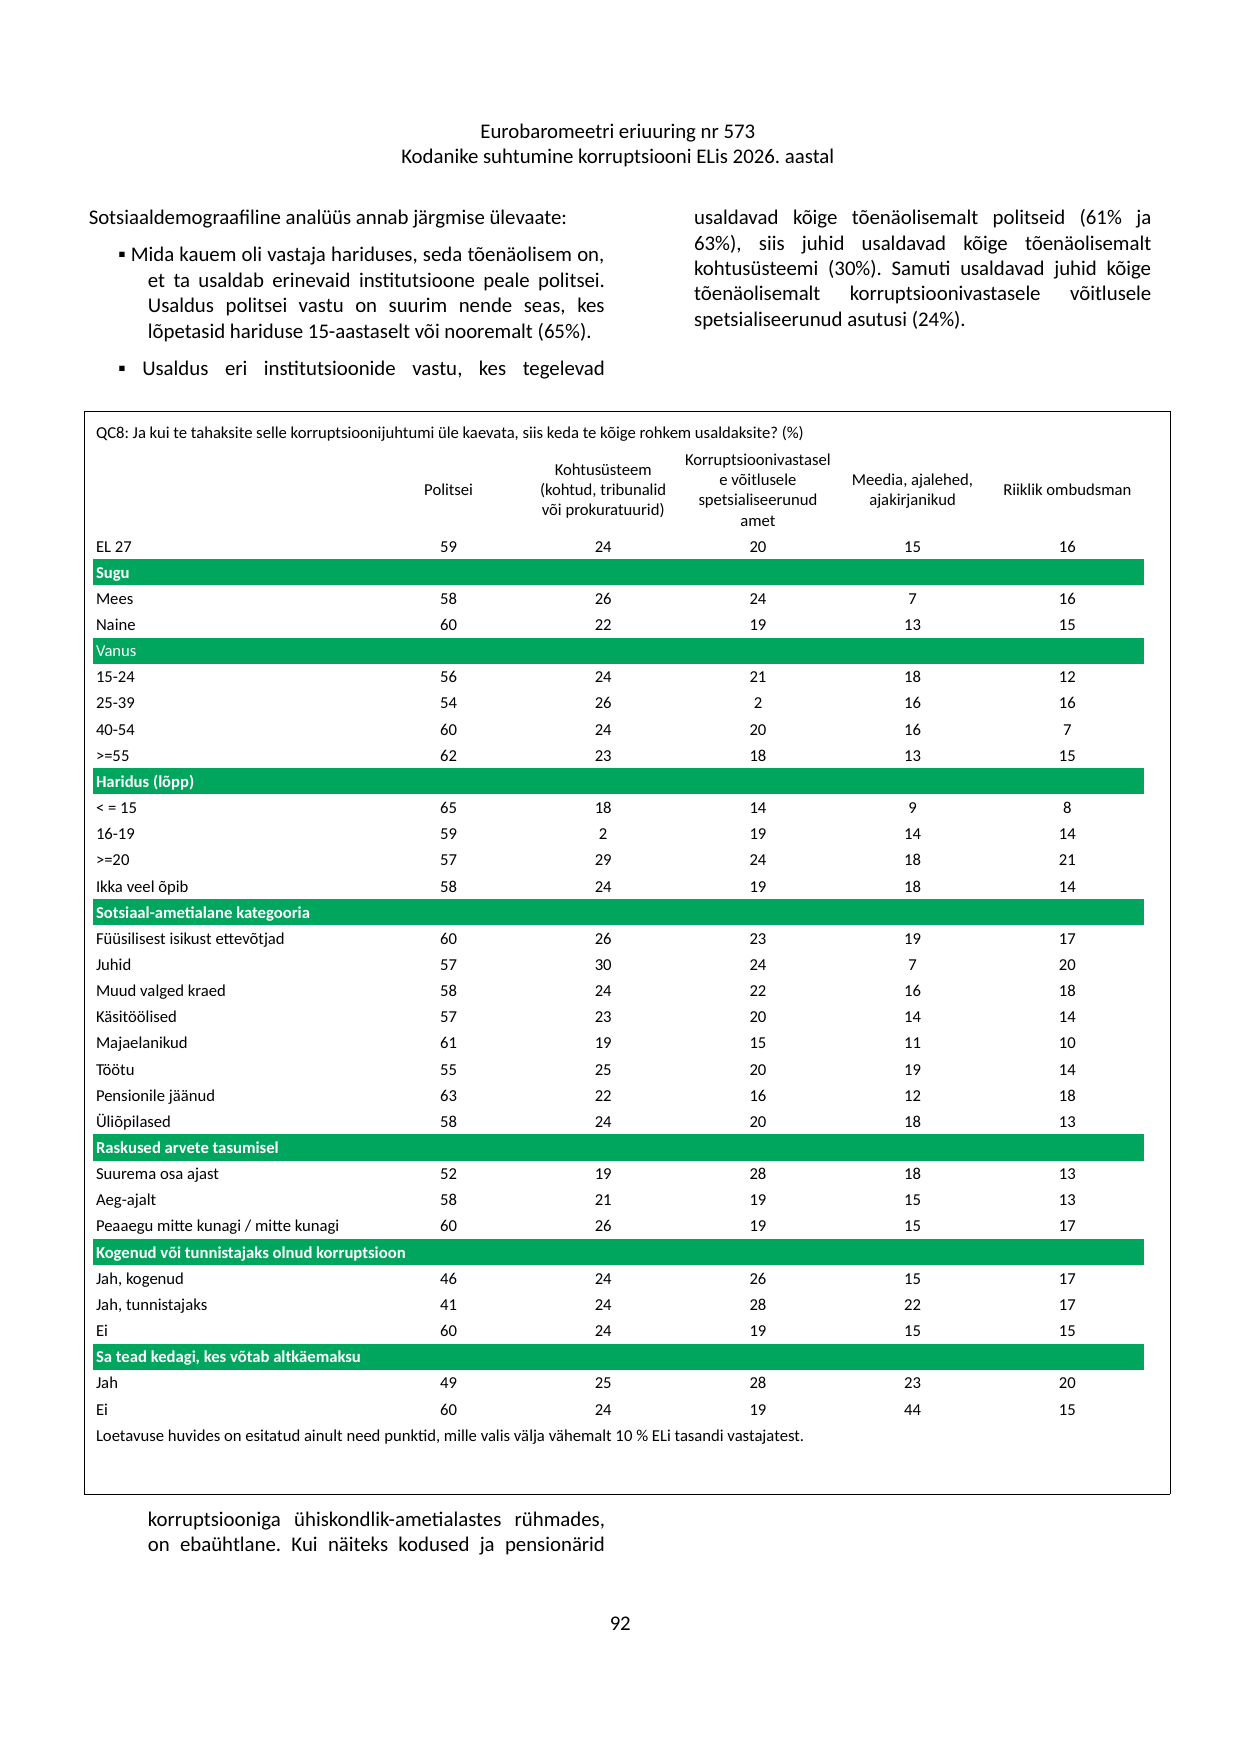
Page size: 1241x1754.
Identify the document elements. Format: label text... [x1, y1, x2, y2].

table_cell Sa tead kedagi, kes võtab altkäemaksu [93, 1344, 1144, 1370]
table_cell 58 [371, 1187, 526, 1213]
table_cell 24 [680, 951, 835, 977]
table_cell Sugu [93, 559, 1144, 585]
table_cell 14 [680, 795, 835, 821]
table_cell 24 [526, 978, 680, 1004]
table_cell 18 [835, 1108, 990, 1134]
table_cell Füüsilisest isikust ettevõtjad [93, 925, 371, 951]
table_cell < = 15 [93, 795, 371, 821]
table_cell Meedia, ajalehed, ajakirjanikud [835, 446, 990, 533]
table_cell 15 [990, 1396, 1144, 1422]
table_cell 18 [990, 1082, 1144, 1108]
table_cell 17 [990, 925, 1144, 951]
table_cell 19 [526, 1161, 680, 1187]
table_cell 30 [526, 951, 680, 977]
table_cell 22 [526, 1082, 680, 1108]
table_cell 58 [371, 978, 526, 1004]
table_cell 28 [680, 1161, 835, 1187]
table_cell 26 [680, 1265, 835, 1291]
table_cell >=55 [93, 742, 371, 768]
table_cell 22 [526, 611, 680, 638]
table_cell 14 [835, 1004, 990, 1030]
table_cell 19 [680, 1187, 835, 1213]
table_cell 19 [680, 1213, 835, 1239]
table_cell 9 [835, 795, 990, 821]
table_cell 23 [680, 925, 835, 951]
table_cell 7 [990, 716, 1144, 742]
table_cell 40-54 [93, 716, 371, 742]
table_cell 60 [371, 611, 526, 638]
table_cell 20 [990, 951, 1144, 977]
table_cell 13 [990, 1161, 1144, 1187]
table_cell 62 [371, 742, 526, 768]
table_cell 2 [526, 821, 680, 847]
table_cell 20 [680, 533, 835, 559]
table_cell 12 [835, 1082, 990, 1108]
table_cell Ei [93, 1318, 371, 1343]
table_cell 44 [835, 1396, 990, 1422]
table_cell 24 [526, 1318, 680, 1343]
table_cell 60 [371, 1318, 526, 1343]
table_cell Kohtusüsteem (kohtud, tribunalid või prokuratuurid) [526, 446, 680, 533]
table_cell 18 [835, 1161, 990, 1187]
table_cell 21 [990, 847, 1144, 873]
table_cell 21 [680, 664, 835, 690]
table_cell 17 [990, 1213, 1144, 1239]
table_cell 18 [680, 742, 835, 768]
table_cell 24 [526, 1108, 680, 1134]
table_cell 19 [835, 925, 990, 951]
table_cell 15 [990, 1318, 1144, 1343]
table_cell 24 [526, 716, 680, 742]
table_cell Naine [93, 611, 371, 638]
table_cell 59 [371, 533, 526, 559]
table_cell 14 [990, 821, 1144, 847]
table_cell 41 [371, 1291, 526, 1317]
table_cell 20 [680, 1056, 835, 1082]
table_cell Jah, tunnistajaks [93, 1291, 371, 1317]
table_cell >=20 [93, 847, 371, 873]
table_cell Juhid [93, 951, 371, 977]
table_cell 28 [680, 1370, 835, 1396]
table_cell 16-19 [93, 821, 371, 847]
table_cell 25 [526, 1370, 680, 1396]
table_cell 20 [680, 716, 835, 742]
table_cell 24 [526, 664, 680, 690]
table_cell 15 [835, 1265, 990, 1291]
table_cell 25 [526, 1056, 680, 1082]
table_cell 14 [990, 873, 1144, 899]
table_cell 17 [990, 1291, 1144, 1317]
table_cell 23 [835, 1370, 990, 1396]
table_cell 14 [990, 1056, 1144, 1082]
table_cell 16 [680, 1082, 835, 1108]
text usaldavad kõige tõenäolisemalt politseid (61% ja 63%), siis juhid usaldavad kõige tõenäolisemalt kohtusüsteemi (30%). Samuti usaldavad juhid kõige tõenäolisemalt korruptsioonivastasele võitlusele spetsialiseerunud asutusi (24%). [664, 204, 1152, 331]
table_cell 13 [835, 742, 990, 768]
table_cell 16 [990, 533, 1144, 559]
table_cell 15 [990, 611, 1144, 638]
table_cell 24 [526, 1291, 680, 1317]
table_cell 24 [526, 1396, 680, 1422]
table_cell Haridus (lõpp) [93, 768, 1144, 794]
table_cell 22 [835, 1291, 990, 1317]
table_cell 16 [835, 716, 990, 742]
table_cell 15 [835, 1318, 990, 1343]
table_cell 54 [371, 690, 526, 716]
table_cell 26 [526, 925, 680, 951]
table_cell 18 [835, 873, 990, 899]
table_cell 23 [526, 742, 680, 768]
table_cell 58 [371, 873, 526, 899]
table_cell Käsitöölised [93, 1004, 371, 1030]
table_cell 2 [680, 690, 835, 716]
table_cell 18 [526, 795, 680, 821]
table_cell 7 [835, 951, 990, 977]
table_cell Jah [93, 1370, 371, 1396]
table_cell EL 27 [93, 533, 371, 559]
table_cell 24 [526, 873, 680, 899]
table_cell 55 [371, 1056, 526, 1082]
table_cell [93, 446, 371, 533]
table_cell Aeg-ajalt [93, 1187, 371, 1213]
table_cell 16 [990, 585, 1144, 611]
table_cell 46 [371, 1265, 526, 1291]
table_cell 11 [835, 1030, 990, 1056]
table_cell Jah, kogenud [93, 1265, 371, 1291]
table_cell 16 [990, 690, 1144, 716]
table_cell 13 [990, 1108, 1144, 1134]
table_cell 20 [680, 1108, 835, 1134]
table_cell 26 [526, 690, 680, 716]
table_cell 15 [835, 533, 990, 559]
table_cell Pensionile jäänud [93, 1082, 371, 1108]
table_cell Ei [93, 1396, 371, 1422]
table_cell 63 [371, 1082, 526, 1108]
table_cell 60 [371, 716, 526, 742]
table_cell 15 [990, 742, 1144, 768]
table_cell 23 [526, 1004, 680, 1030]
table_cell 14 [990, 1004, 1144, 1030]
table_cell 24 [680, 585, 835, 611]
table_cell 13 [990, 1187, 1144, 1213]
table_cell 18 [835, 847, 990, 873]
table_cell 20 [990, 1370, 1144, 1396]
text [85, 412, 1170, 1494]
table_cell 21 [526, 1187, 680, 1213]
table_cell Politsei [371, 446, 526, 533]
table_cell Suurema osa ajast [93, 1161, 371, 1187]
table_cell 20 [680, 1004, 835, 1030]
table_cell 57 [371, 1004, 526, 1030]
table_cell 15 [680, 1030, 835, 1056]
text ▪ Mida kauem oli vastaja hariduses, seda tõenäolisem on, et ta usaldab erinevaid institutsioone peale politsei. Usaldus politsei vastu on suurim nende seas, kes lõpetasid hariduse 15-aastaselt või nooremalt (65%). [118, 242, 605, 343]
table_cell Peaaegu mitte kunagi / mitte kunagi [93, 1213, 371, 1239]
table_cell 24 [526, 533, 680, 559]
table_cell 24 [526, 1265, 680, 1291]
table_cell 58 [371, 1108, 526, 1134]
table_cell 60 [371, 925, 526, 951]
table_cell Üliõpilased [93, 1108, 371, 1134]
table_cell 59 [371, 821, 526, 847]
table_cell 24 [680, 847, 835, 873]
text ▪ Usaldus eri institutsioonide vastu, kes tegelevad [118, 355, 605, 411]
table_cell 60 [371, 1396, 526, 1422]
table_cell 16 [835, 978, 990, 1004]
table_cell 26 [526, 585, 680, 611]
table_cell Kogenud või tunnistajaks olnud korruptsioon [93, 1239, 1144, 1265]
table_cell 19 [680, 821, 835, 847]
text korruptsiooniga ühiskondlik-ametialastes rühmades, on ebaühtlane. Kui näiteks kodused ja pensionärid [118, 1495, 605, 1557]
table_cell 19 [680, 873, 835, 899]
table_cell 25-39 [93, 690, 371, 716]
table_cell 29 [526, 847, 680, 873]
table_cell Loetavuse huvides on esitatud ainult need punktid, mille valis välja vähemalt 10 % ELi tasandi vastajatest. [93, 1422, 1144, 1448]
table_cell 15-24 [93, 664, 371, 690]
table_cell 13 [835, 611, 990, 638]
table_cell 15 [835, 1213, 990, 1239]
table_cell Ikka veel õpib [93, 873, 371, 899]
table_cell Majaelanikud [93, 1030, 371, 1056]
table_cell 19 [835, 1056, 990, 1082]
text Sotsiaaldemograafiline analüüs annab järgmise ülevaate: [88, 204, 605, 230]
table_cell 58 [371, 585, 526, 611]
table_cell 19 [680, 1318, 835, 1343]
table_cell 12 [990, 664, 1144, 690]
table_cell Korruptsioonivastasele võitlusele spetsialiseerunud amet [680, 446, 835, 533]
table_cell 19 [680, 611, 835, 638]
table_cell Raskused arvete tasumisel [93, 1134, 1144, 1161]
table_cell 65 [371, 795, 526, 821]
table_cell 52 [371, 1161, 526, 1187]
table_cell 14 [835, 821, 990, 847]
table_cell 22 [680, 978, 835, 1004]
table_cell 19 [526, 1030, 680, 1056]
table_cell 60 [371, 1213, 526, 1239]
table_cell Muud valged kraed [93, 978, 371, 1004]
table_cell 17 [990, 1265, 1144, 1291]
table_cell 15 [835, 1187, 990, 1213]
table_cell Mees [93, 585, 371, 611]
table_cell 57 [371, 847, 526, 873]
table_cell Vanus [93, 638, 1144, 664]
table_header QC8: Ja kui te tahaksite selle korruptsioonijuhtumi üle kaevata, siis keda te kõige rohkem usaldaksite? (%) [93, 420, 1144, 446]
table_cell Sotsiaal-ametialane kategooria [93, 899, 1144, 925]
table_cell 61 [371, 1030, 526, 1056]
table_cell 10 [990, 1030, 1144, 1056]
table_cell 56 [371, 664, 526, 690]
table_cell 57 [371, 951, 526, 977]
table_cell 49 [371, 1370, 526, 1396]
table_cell 19 [680, 1396, 835, 1422]
table_cell Riiklik ombudsman [990, 446, 1144, 533]
table_cell 7 [835, 585, 990, 611]
table_cell 8 [990, 795, 1144, 821]
table_cell 18 [835, 664, 990, 690]
table_cell 16 [835, 690, 990, 716]
table_cell 26 [526, 1213, 680, 1239]
table_cell 28 [680, 1291, 835, 1317]
table_cell 18 [990, 978, 1144, 1004]
table_cell Töötu [93, 1056, 371, 1082]
